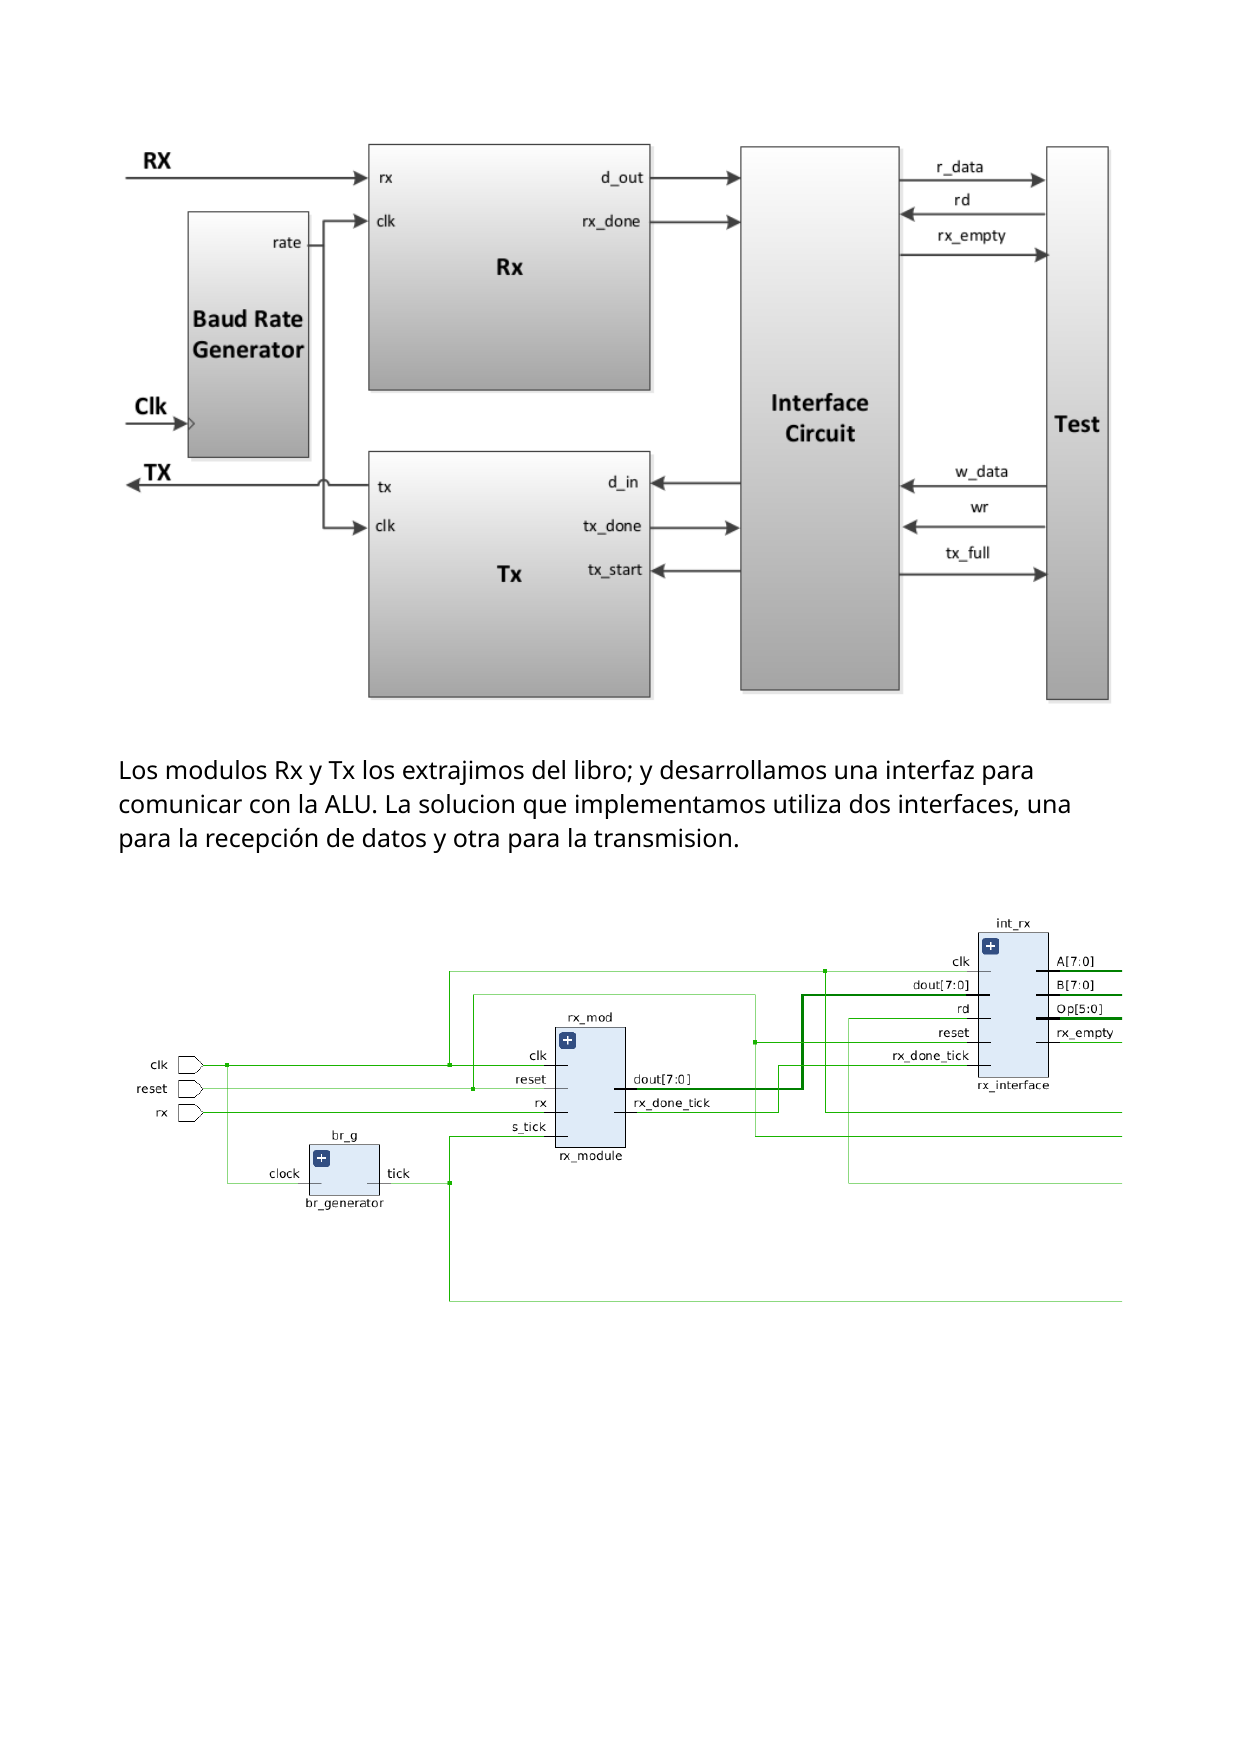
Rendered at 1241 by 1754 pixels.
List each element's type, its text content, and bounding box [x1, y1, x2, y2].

picture [118, 888, 1123, 1329]
picture [118, 118, 1123, 719]
text Los modulos Rx y Tx los extrajimos del libro; y desarrollamos una interfaz para comunicar con la ALU. La solucion que implementamos utiliza dos interfaces, una para la recepción de datos y otra para la transmision. [118, 753, 1122, 855]
